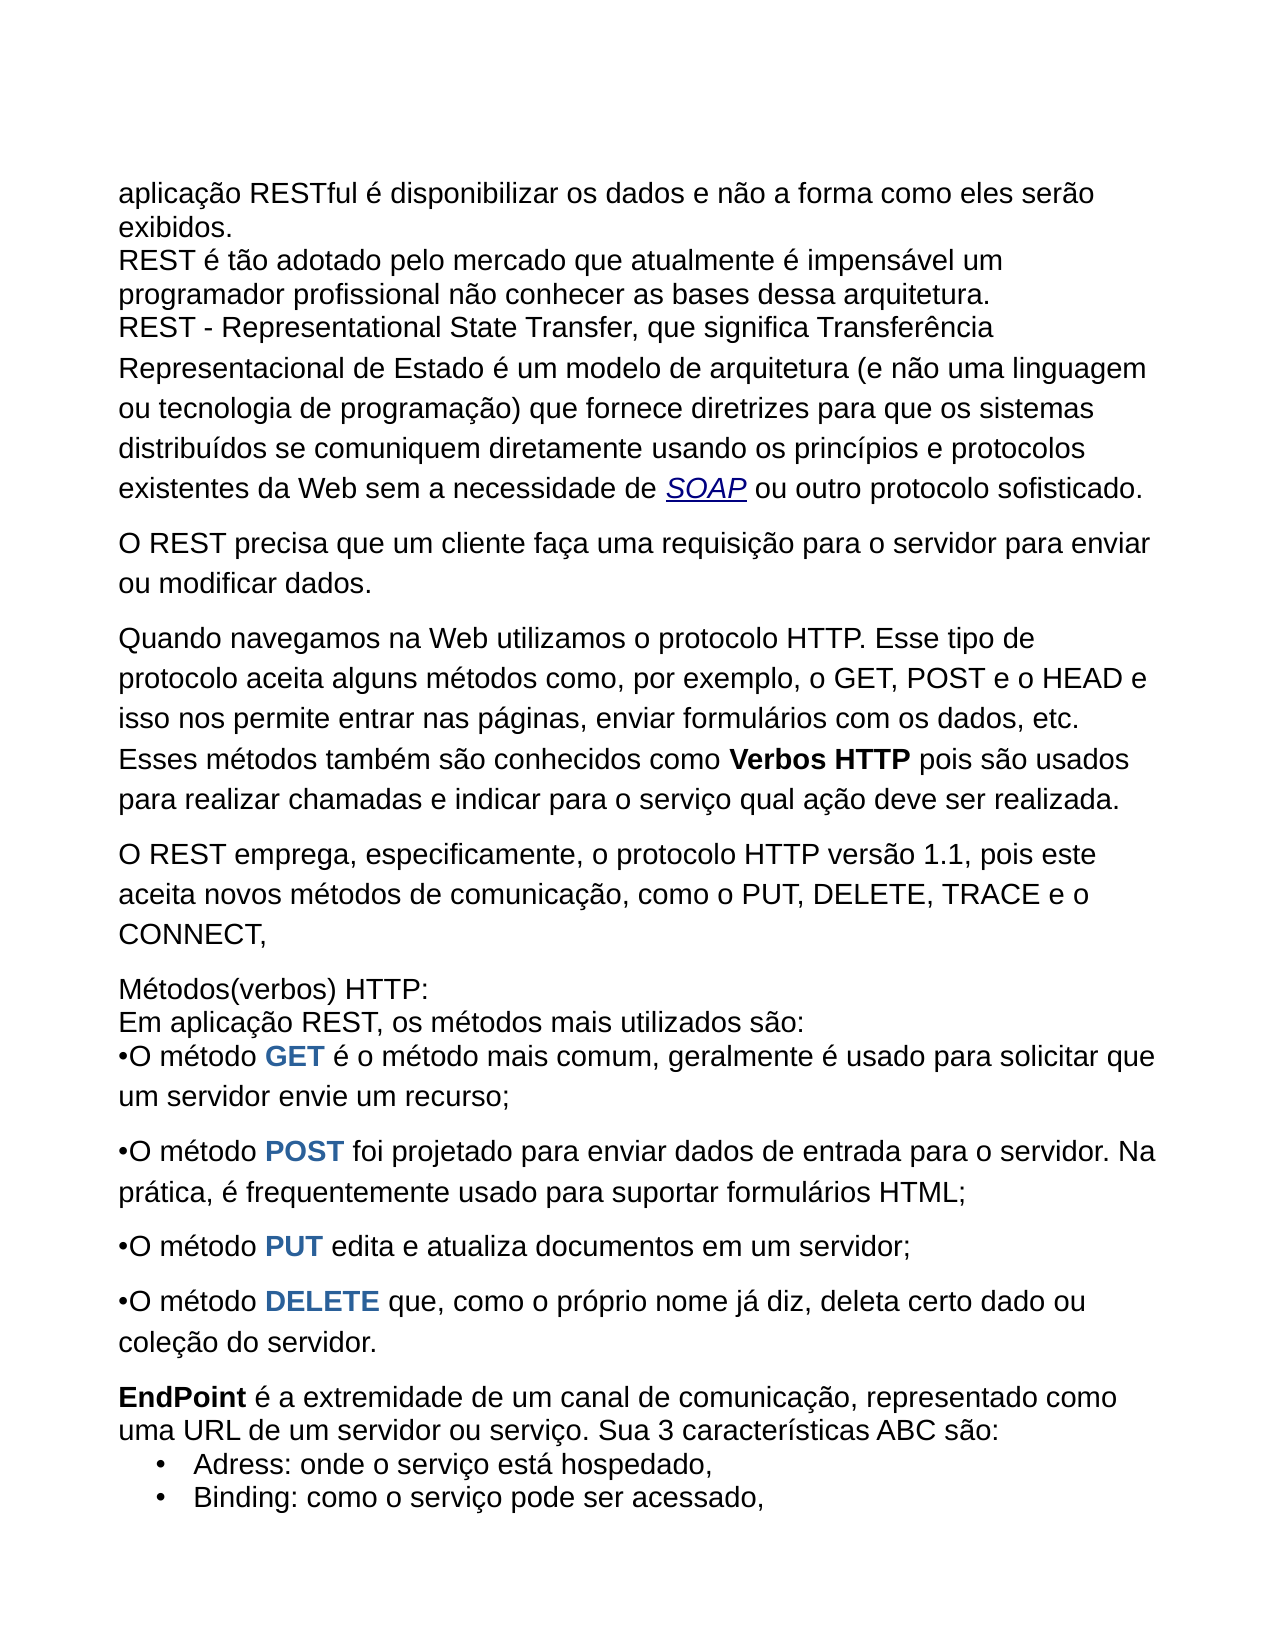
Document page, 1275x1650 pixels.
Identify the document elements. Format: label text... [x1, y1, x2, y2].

subtitle Métodos(verbos) HTTP: [118, 972, 1157, 1006]
list O método GET é o método mais comum, geralmente é usado para solicitar que um servidor envie um recurso; [118, 1039, 1157, 1113]
list Binding: como o serviço pode ser acessado, [156, 1481, 1157, 1514]
text REST é tão adotado pelo mercado que atualmente é impensável um programador profissional não conhecer as bases dessa arquitetura. [118, 243, 1157, 311]
list O método POST foi projetado para enviar dados de entrada para o servidor. Na prática, é frequentemente usado para suportar formulários HTML; [118, 1134, 1157, 1208]
text O REST precisa que um cliente faça uma requisição para o servidor para enviar ou modificar dados. [118, 526, 1157, 600]
text Quando navegamos na Web utilizamos o protocolo HTTP. Esse tipo de protocolo aceita alguns métodos como, por exemplo, o GET, POST e o HEAD e isso nos permite entrar nas páginas, enviar formulários com os dados, etc. Esses métodos também são conhecidos como Verbos HTTP pois são usados para realizar chamadas e indicar para o serviço qual ação deve ser realizada. [118, 621, 1157, 816]
list O método PUT edita e atualiza documentos em um servidor; [118, 1229, 1157, 1263]
list O método DELETE que, como o próprio nome já diz, deleta certo dado ou coleção do servidor. [118, 1284, 1157, 1358]
text Em aplicação REST, os métodos mais utilizados são: [118, 1006, 1157, 1039]
list Adress: onde o serviço está hospedado, [156, 1447, 1157, 1481]
text O REST emprega, especificamente, o protocolo HTTP versão 1.1, pois este aceita novos métodos de comunicação, como o PUT, DELETE, TRACE e o CONNECT, [118, 837, 1157, 951]
text aplicação RESTful é disponibilizar os dados e não a forma como eles serão exibidos. [118, 176, 1157, 243]
text EndPoint é a extremidade de um canal de comunicação, representado como uma URL de um servidor ou serviço. Sua 3 características ABC são: [118, 1380, 1157, 1447]
text REST - Representational State Transfer, que significa Transferência Representacional de Estado é um modelo de arquitetura (e não uma linguagem ou tecnologia de programação) que fornece diretrizes para que os sistemas distribuídos se comuniquem diretamente usando os princípios e protocolos existentes da Web sem a necessidade de SOAP ou outro protocolo sofisticado. [118, 311, 1157, 505]
